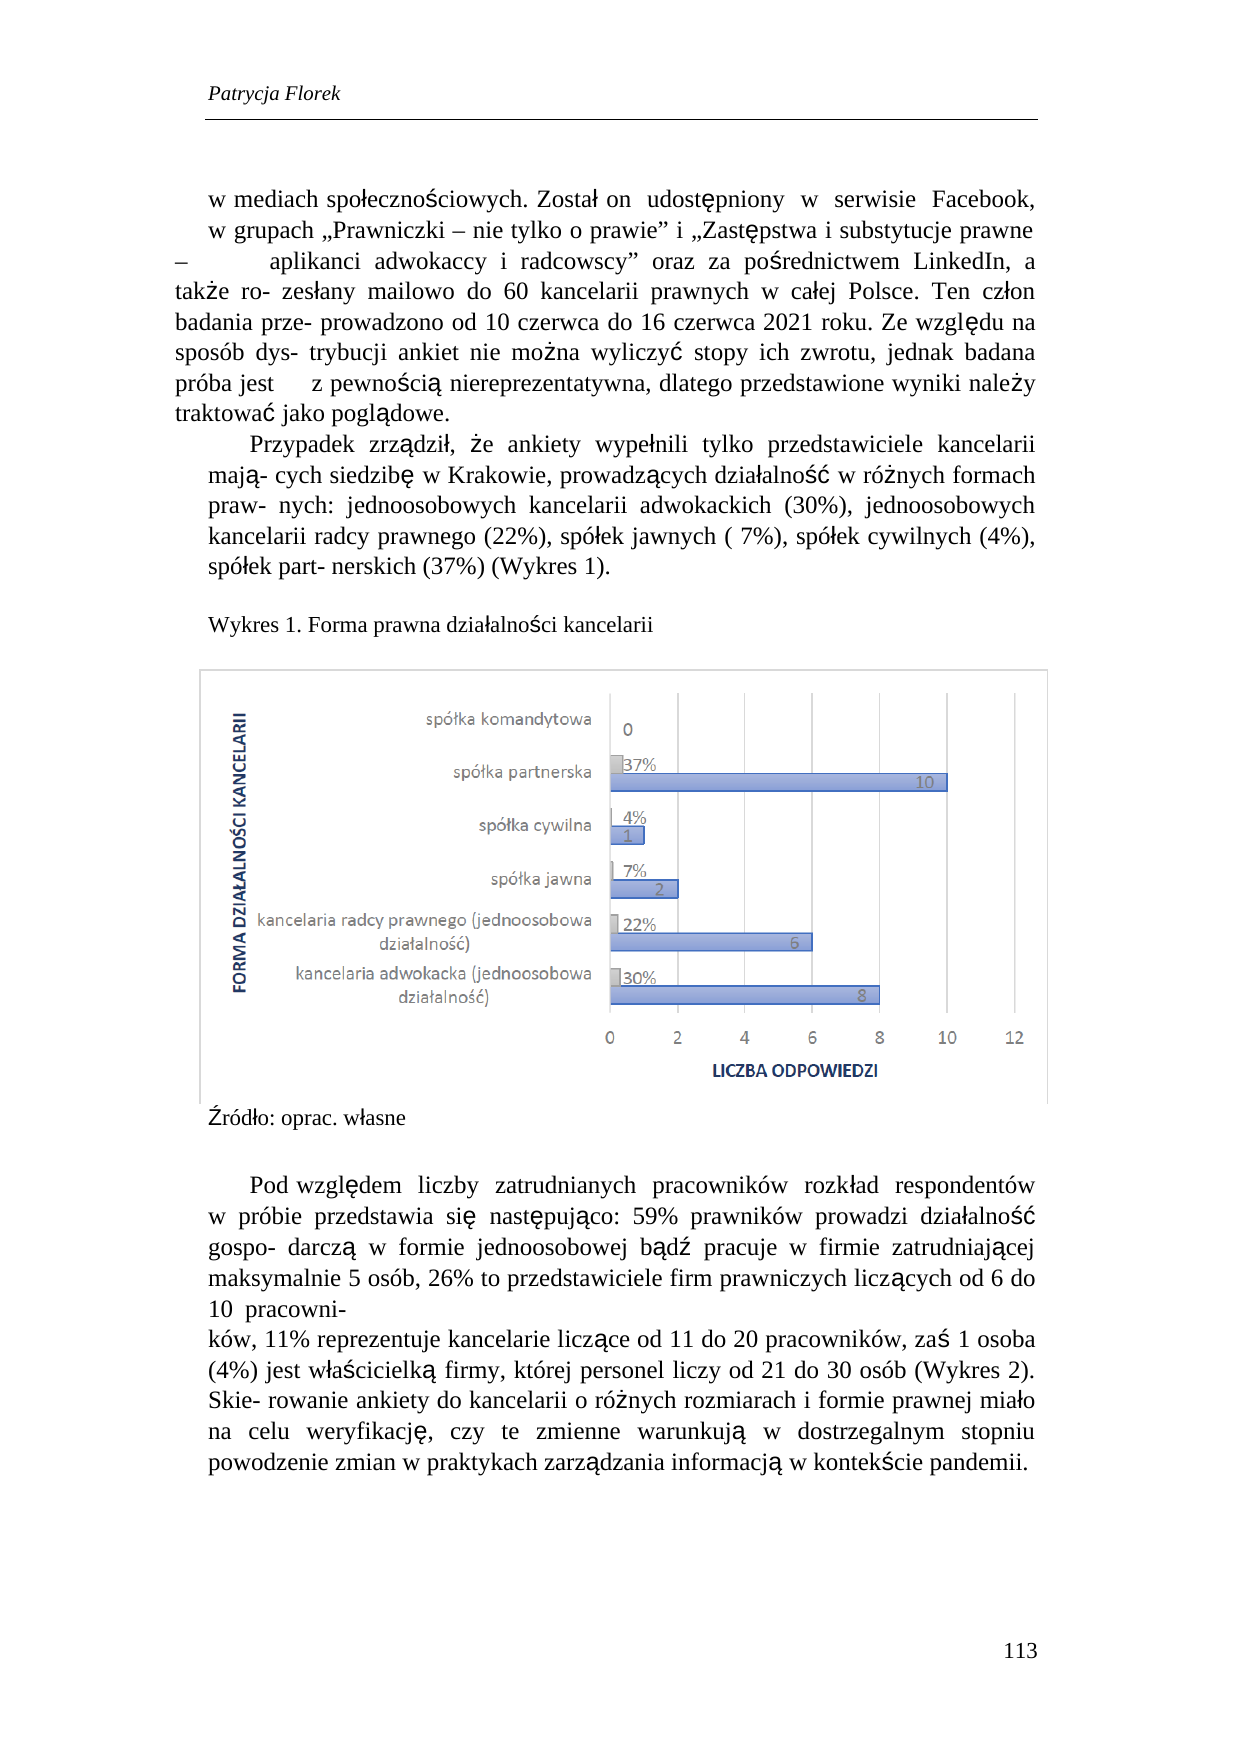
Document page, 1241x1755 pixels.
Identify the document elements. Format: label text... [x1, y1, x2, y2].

text ków, 11% reprezentuje kancelarie liczące od 11 do 20 pracowników, zaś 1 osoba (4%) jest właścicielką firmy, której personel liczy od 21 do 30 osób (Wykres 2). Skie- rowanie ankiety do kancelarii o różnych rozmiarach i formie prawnej miało na celu weryfikację, czy te zmienne warunkują w dostrzegalnym stopniu powodzenie zmian w praktykach zarządzania informacją w kontekście pandemii. [208, 1324, 1036, 1475]
text Wykres 1. Forma prawna działalności kancelarii [208, 611, 1241, 637]
text w mediach społecznościowych. Został on udostępniony w serwisie Facebook, w grupach „Prawniczki – nie tylko o prawie” i „Zastępstwa i substytucje prawne [208, 184, 1036, 243]
list aplikanci adwokaccy i radcowscy” oraz za pośrednictwem LinkedIn, a także ro- zesłany mailowo do 60 kancelarii prawnych w całej Polsce. Ten człon badania prze- prowadzono od 10 czerwca do 16 czerwca 2021 roku. Ze względu na sposób dys- trybucji ankiet nie można wyliczyć stopy ich zwrotu, jednak badana próba jest z pewnością niereprezentatywna, dlatego przedstawione wyniki należy traktować jako poglądowe. [175, 246, 1036, 427]
text Przypadek zrządził, że ankiety wypełnili tylko przedstawiciele kancelarii mają- cych siedzibę w Krakowie, prowadzących działalność w różnych formach praw- nych: jednoosobowych kancelarii adwokackich (30%), jednoosobowych kancelarii radcy prawnego (22%), spółek jawnych ( 7%), spółek cywilnych (4%), spółek part- nerskich (37%) (Wykres 1). [208, 429, 1036, 580]
text Pod względem liczby zatrudnianych pracowników rozkład respondentów w próbie przedstawia się następująco: 59% prawników prowadzi działalność gospo- darczą w formie jednoosobowej bądź pracuje w firmie zatrudniającej maksymalnie 5 osób, 26% to przedstawiciele firm prawniczych liczących od 6 do 10 pracowni- [208, 1170, 1036, 1322]
text Źródło: oprac. własne [208, 1104, 592, 1130]
text Patrycja Florek [208, 81, 1241, 105]
